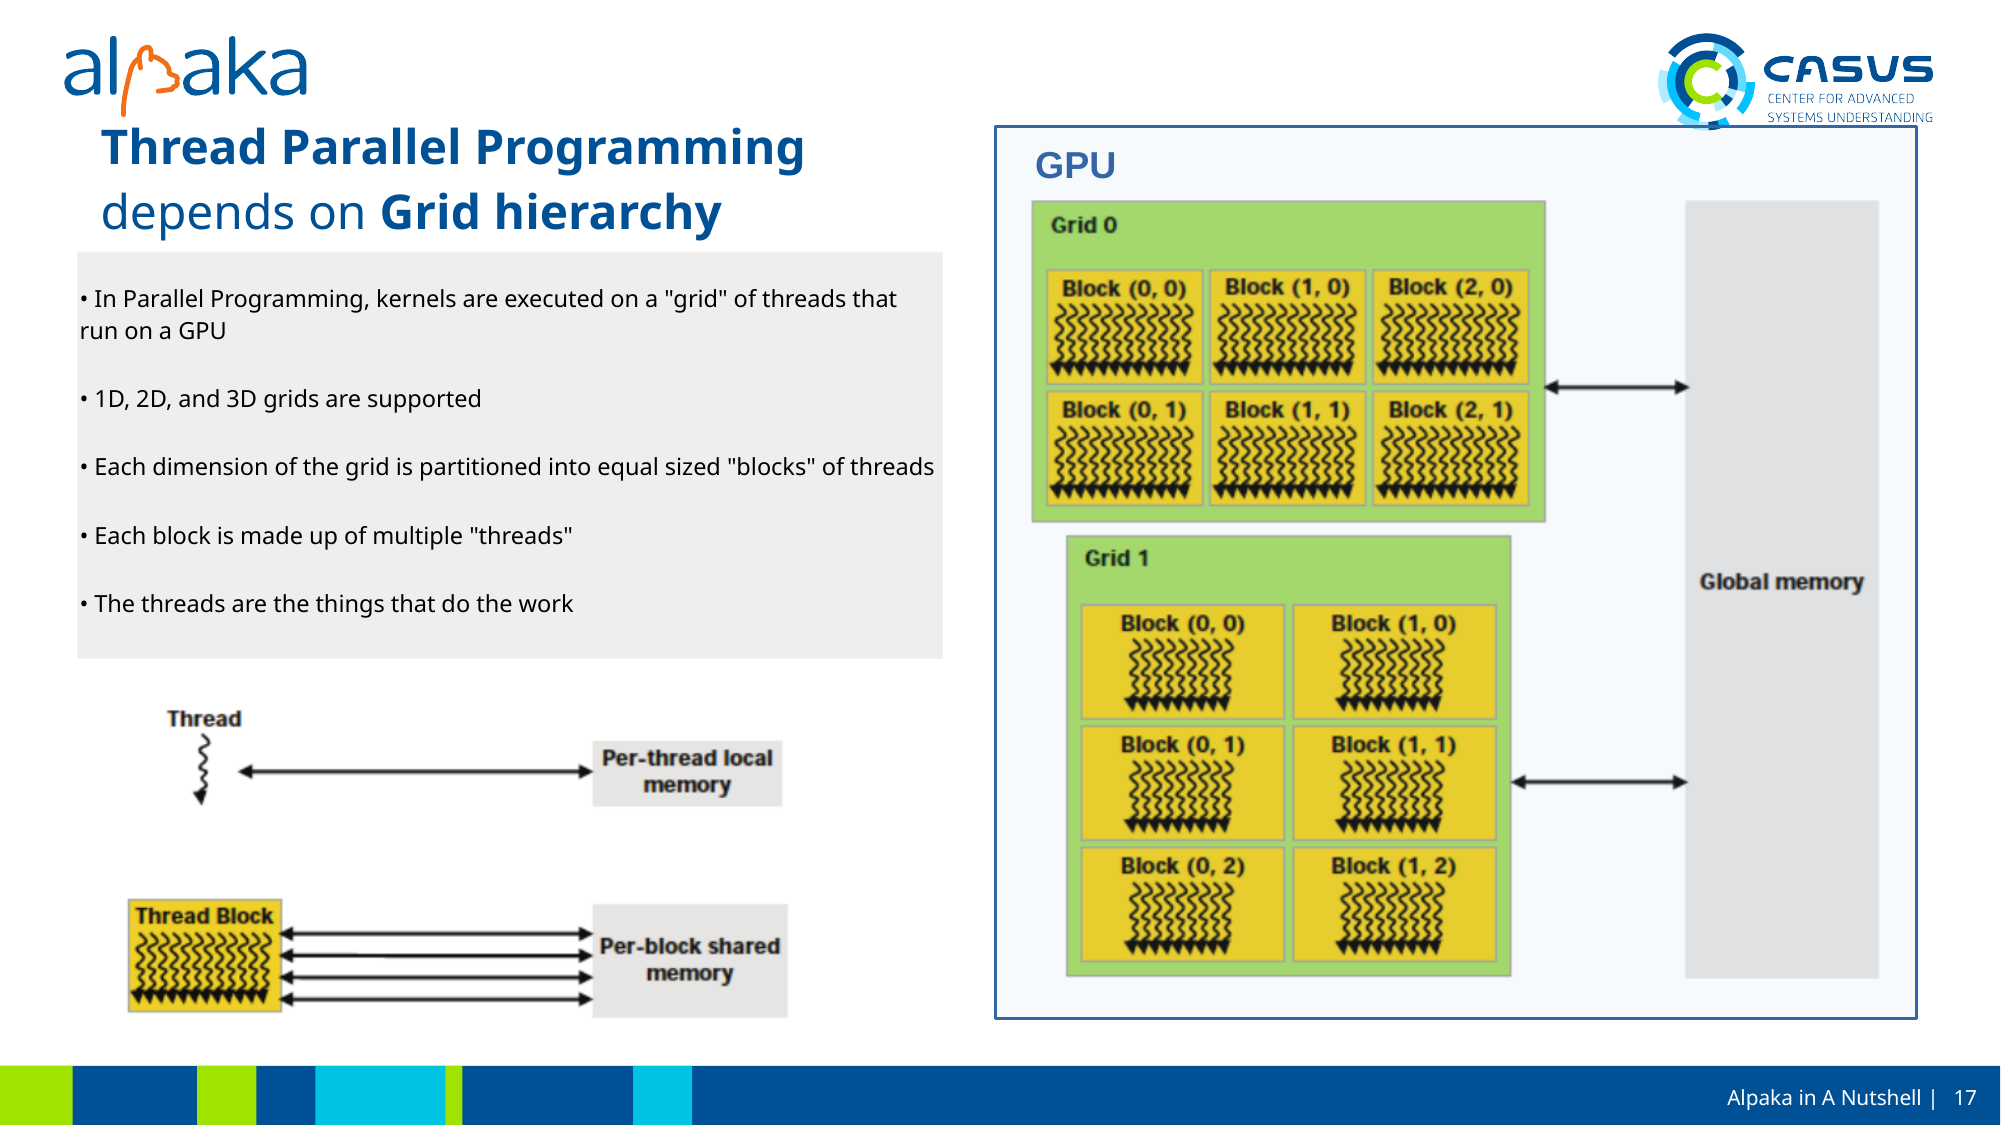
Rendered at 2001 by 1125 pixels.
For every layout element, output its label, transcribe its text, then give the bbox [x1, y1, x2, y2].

title Thread Parallel Programming depends on Grid hierarchy [100, 112, 1648, 244]
picture [63, 35, 308, 118]
text_box GPU [1020, 136, 1219, 194]
picture [1658, 33, 1933, 131]
text_box [995, 126, 1917, 1019]
list • In Parallel Programming, kernels are executed on a "grid" of threads that run on a GPU • 1D, 2D, and 3D grids are supported • Each dimension of the grid is partitioned into equal sized "blocks" of threads • Each block is made up of multiple "threads" • The threads are the things that do the work [77, 251, 943, 659]
picture [102, 678, 803, 1047]
